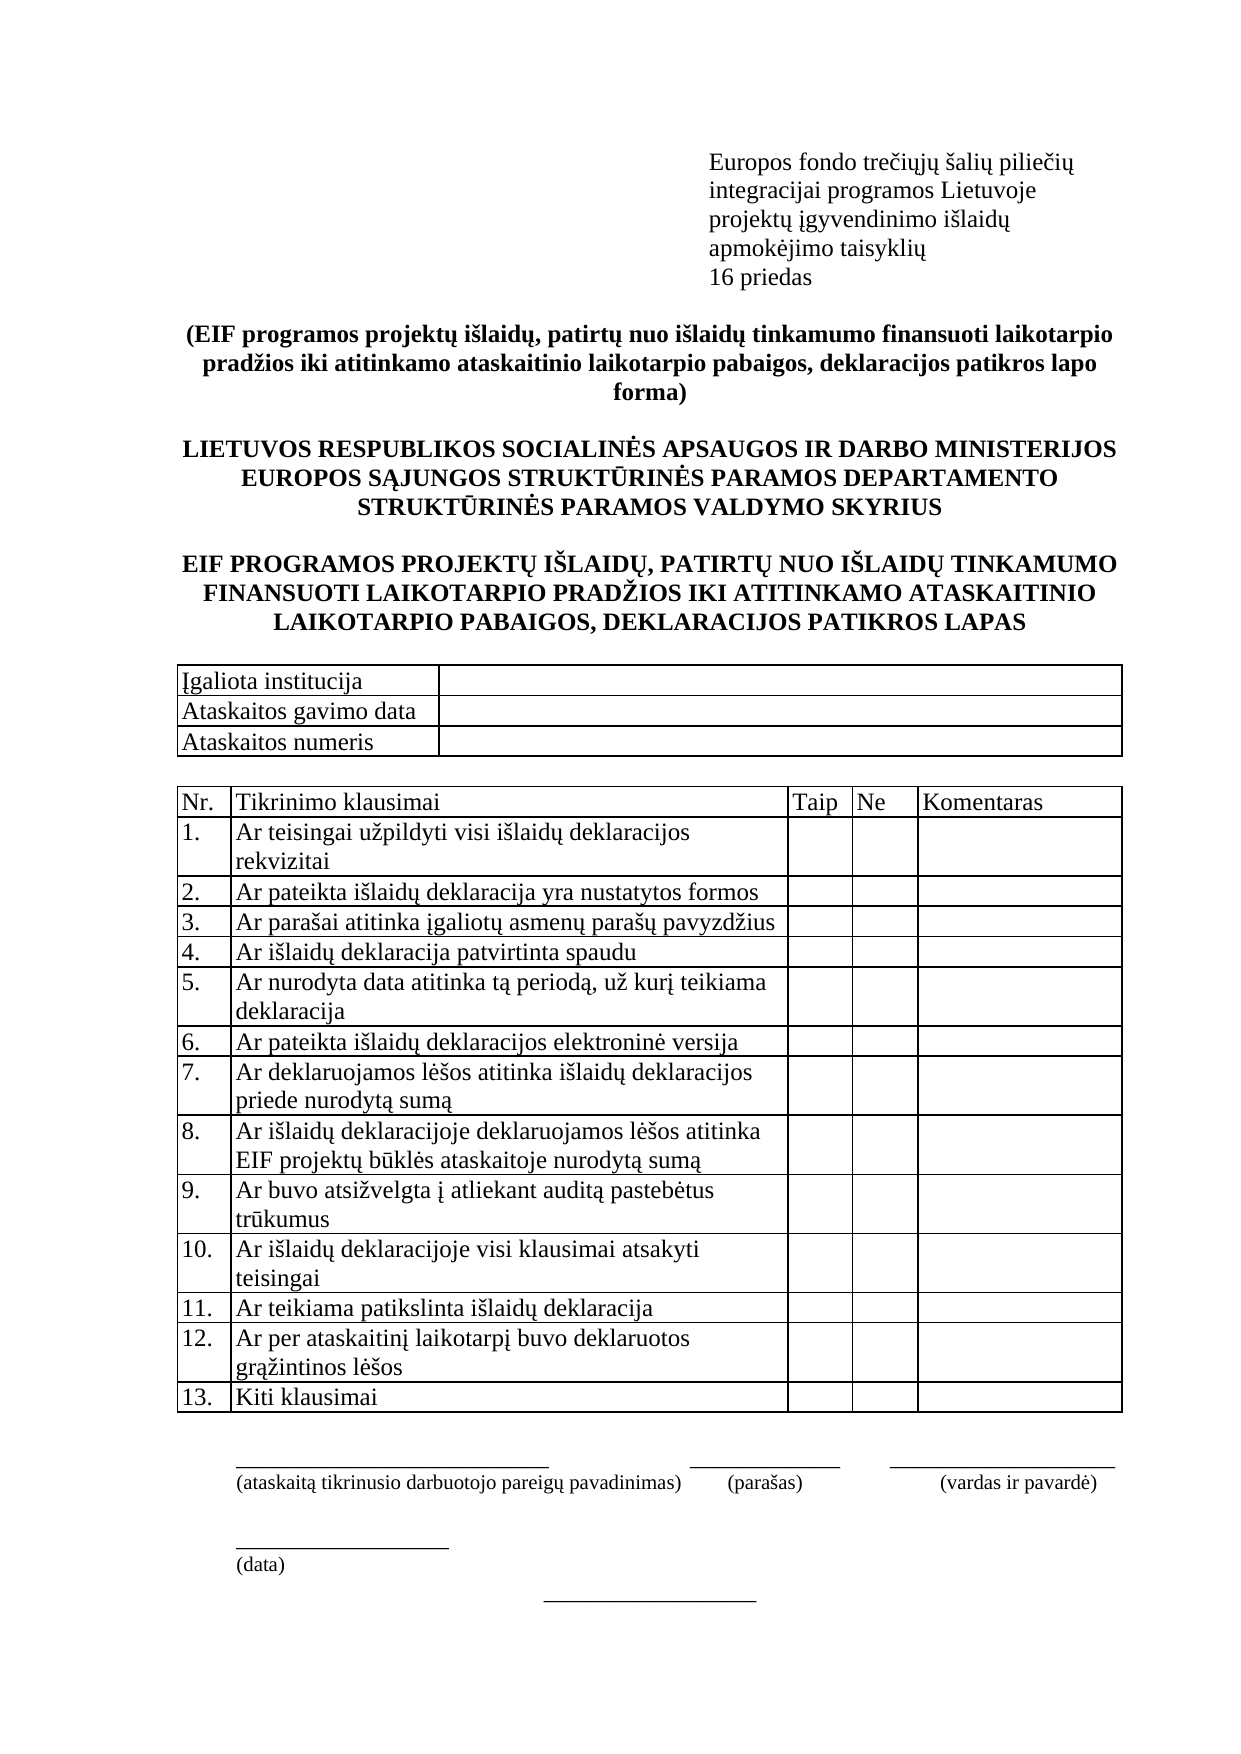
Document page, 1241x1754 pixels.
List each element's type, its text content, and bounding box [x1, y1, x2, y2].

table_cell 6. [178, 1027, 230, 1055]
table_cell [919, 1383, 1121, 1411]
table_header Taip [789, 787, 852, 816]
table_cell Ar pateikta išlaidų deklaracijos elektroninė versija [232, 1027, 787, 1055]
table_cell [789, 1027, 852, 1055]
table_cell Ar per ataskaitinį laikotarpį buvo deklaruotos grąžintinos lėšos [232, 1323, 787, 1381]
text _________________ [177, 1523, 1122, 1552]
table_cell [853, 1234, 917, 1292]
table_header Nr. [178, 787, 230, 816]
table_cell 10. [178, 1234, 230, 1292]
table_cell [919, 877, 1121, 905]
table_cell [853, 1027, 917, 1055]
table_cell [853, 1116, 917, 1173]
table_header [440, 666, 1121, 695]
text Europos fondo trečiųjų šalių piliečių [177, 147, 1122, 176]
table_cell Ar nurodyta data atitinka tą periodą, už kurį teikiama deklaracija [232, 968, 787, 1025]
table_cell [853, 877, 917, 905]
text _________________ [177, 1576, 1122, 1605]
table_cell [919, 907, 1121, 936]
table_cell [789, 1383, 852, 1411]
table_cell [853, 1383, 917, 1411]
table_cell Ar teikiama patikslinta išlaidų deklaracija [232, 1293, 787, 1322]
table_cell 8. [178, 1116, 230, 1173]
table_cell [789, 1116, 852, 1173]
table_cell 1. [178, 818, 230, 875]
table_cell [789, 877, 852, 905]
table_cell [853, 1175, 917, 1232]
table_cell [919, 1175, 1121, 1232]
table_cell Ar išlaidų deklaracijoje visi klausimai atsakyti teisingai [232, 1234, 787, 1292]
table_cell Kiti klausimai [232, 1383, 787, 1411]
table_cell [853, 907, 917, 936]
table_cell [919, 1293, 1121, 1322]
table_cell [789, 1234, 852, 1292]
table_header Ne [853, 787, 917, 816]
table_cell [919, 1234, 1121, 1292]
table_cell [919, 937, 1121, 966]
table_cell Ar pateikta išlaidų deklaracija yra nustatytos formos [232, 877, 787, 905]
text (ataskaitą tikrinusio darbuotojo pareigų pavadinimas) (parašas) (vardas ir pavardė) [177, 1470, 1122, 1494]
table_header Įgaliota institucija [178, 666, 438, 695]
table_cell Ar deklaruojamos lėšos atitinka išlaidų deklaracijos priede nurodytą sumą [232, 1057, 787, 1114]
table_cell 4. [178, 937, 230, 966]
table_cell [789, 1175, 852, 1232]
text EIF PROGRAMOS PROJEKTŲ IŠLAIDŲ, PATIRTŲ NUO IŠLAIDŲ TINKAMUMO FINANSUOTI LAIKOTARPIO PRADŽIOS IKI ATITINKAMO ATASKAITINIO LAIKOTARPIO PABAIGOS, DEKLARACIJOS PATIKROS LAPAS [177, 549, 1122, 636]
table_cell 13. [178, 1383, 230, 1411]
table_header Tikrinimo klausimai [232, 787, 787, 816]
table_cell [919, 818, 1121, 875]
table_cell [789, 818, 852, 875]
table_cell [919, 968, 1121, 1025]
table_cell [853, 818, 917, 875]
table_cell Ar išlaidų deklaracija patvirtinta spaudu [232, 937, 787, 966]
table_cell [853, 968, 917, 1025]
table_cell [853, 1057, 917, 1114]
table_cell Ar buvo atsižvelgta į atliekant auditą pastebėtus trūkumus [232, 1175, 787, 1232]
text (EIF programos projektų išlaidų, patirtų nuo išlaidų tinkamumo finansuoti laikotarpio pradžios iki atitinkamo ataskaitinio laikotarpio pabaigos, deklaracijos patikros lapo forma) [177, 319, 1122, 406]
table_cell [440, 727, 1121, 755]
table_cell 5. [178, 968, 230, 1025]
table_cell [440, 696, 1121, 725]
table_cell [789, 937, 852, 966]
table_header Komentaras [919, 787, 1121, 816]
table_cell 3. [178, 907, 230, 936]
table_cell [853, 937, 917, 966]
table_cell [853, 1323, 917, 1381]
table_cell 2. [178, 877, 230, 905]
table_cell [919, 1027, 1121, 1055]
table_cell 9. [178, 1175, 230, 1232]
text 16 priedas [177, 262, 1122, 291]
text projektų įgyvendinimo išlaidų [177, 204, 1122, 233]
table_cell [789, 1323, 852, 1381]
text _________________________ ____________ __________________ [177, 1442, 1122, 1470]
table_cell Ataskaitos numeris [178, 727, 438, 755]
table_cell Ataskaitos gavimo data [178, 696, 438, 725]
text apmokėjimo taisyklių [177, 233, 1122, 262]
table_cell 11. [178, 1293, 230, 1322]
table_cell Ar parašai atitinka įgaliotų asmenų parašų pavyzdžius [232, 907, 787, 936]
table_cell Ar teisingai užpildyti visi išlaidų deklaracijos rekvizitai [232, 818, 787, 875]
text LIETUVOS RESPUBLIKOS SOCIALINĖS APSAUGOS IR DARBO MINISTERIJOS EUROPOS SĄJUNGOS STRUKTŪRINĖS PARAMOS DEPARTAMENTO STRUKTŪRINĖS PARAMOS VALDYMO SKYRIUS [177, 434, 1122, 521]
table_cell [789, 968, 852, 1025]
text (data) [177, 1552, 1122, 1576]
table_cell [789, 907, 852, 936]
table_cell [919, 1116, 1121, 1173]
table_cell [919, 1057, 1121, 1114]
table_cell [789, 1057, 852, 1114]
table_cell Ar išlaidų deklaracijoje deklaruojamos lėšos atitinka EIF projektų būklės ataskaitoje nurodytą sumą [232, 1116, 787, 1173]
table_cell [853, 1293, 917, 1322]
table_cell [789, 1293, 852, 1322]
table_cell [919, 1323, 1121, 1381]
table_cell 12. [178, 1323, 230, 1381]
text integracijai programos Lietuvoje [177, 176, 1122, 204]
table_cell 7. [178, 1057, 230, 1114]
